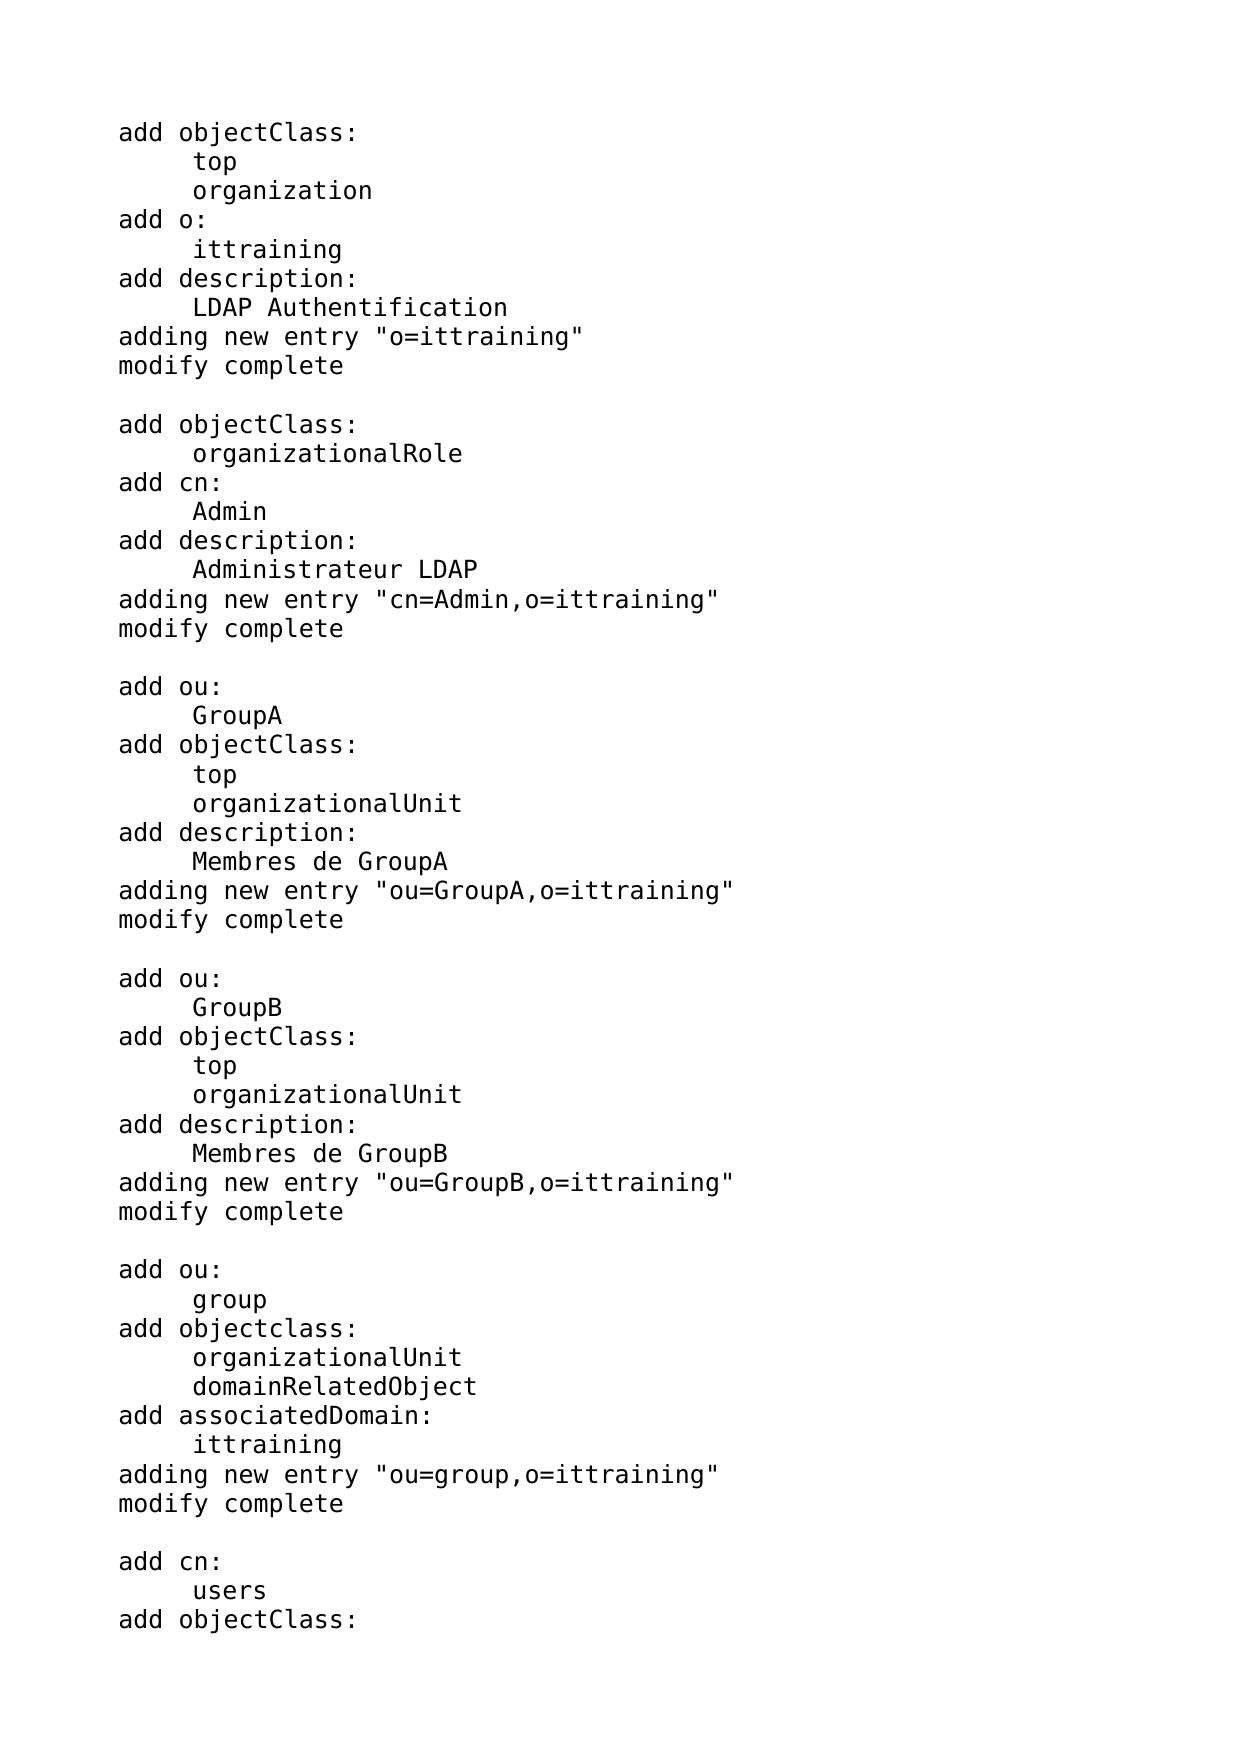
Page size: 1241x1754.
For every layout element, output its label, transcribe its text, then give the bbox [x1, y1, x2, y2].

text add objectClass: top organization add o: ittraining add description: LDAP Authentification adding new entry "o=ittraining" modify complete add objectClass: organizationalRole add cn: Admin add description: Administrateur LDAP adding new entry "cn=Admin,o=ittraining" modify complete add ou: GroupA add objectClass: top organizationalUnit add description: Membres de GroupA adding new entry "ou=GroupA,o=ittraining" modify complete add ou: GroupB add objectClass: top organizationalUnit add description: Membres de GroupB adding new entry "ou=GroupB,o=ittraining" modify complete add ou: group add objectclass: organizationalUnit domainRelatedObject add associatedDomain: ittraining adding new entry "ou=group,o=ittraining" modify complete add cn: users add objectClass: [118, 118, 1122, 1635]
